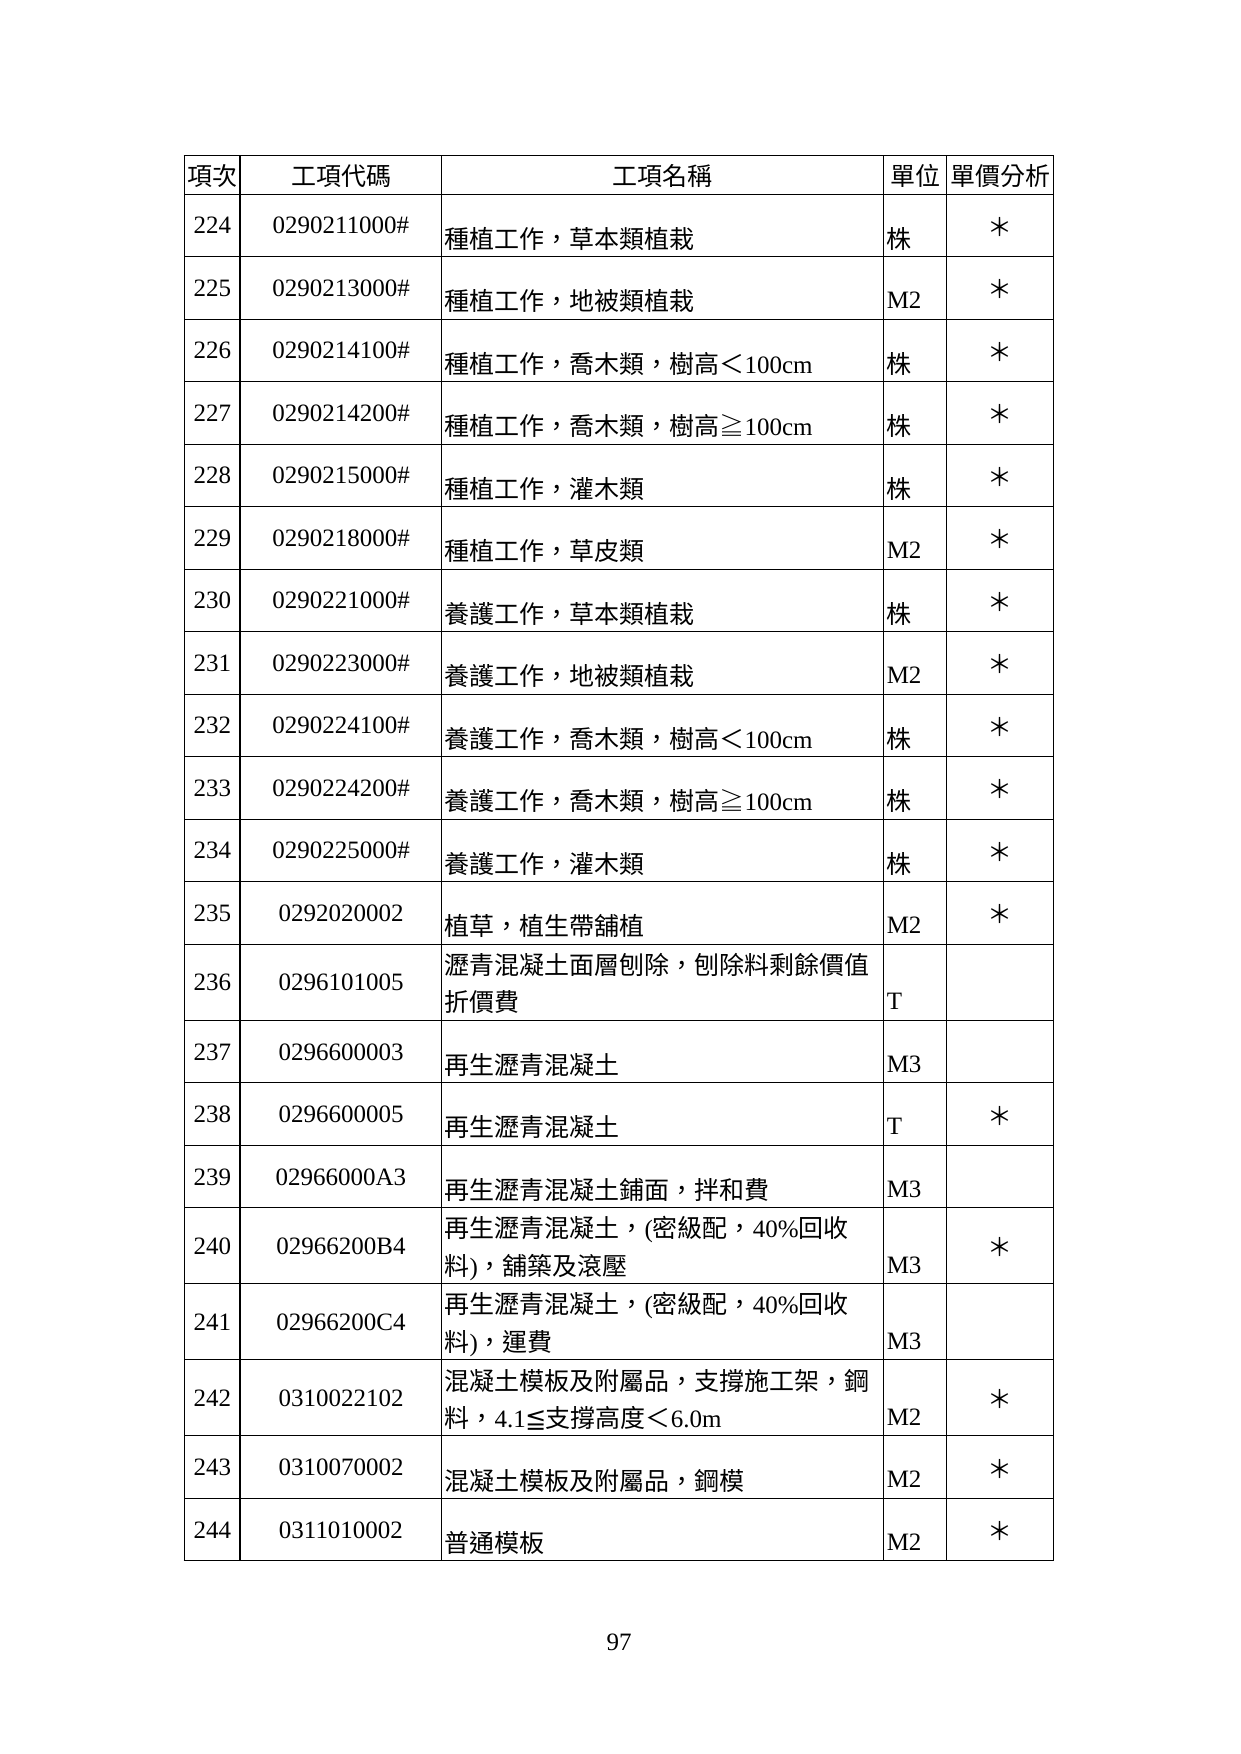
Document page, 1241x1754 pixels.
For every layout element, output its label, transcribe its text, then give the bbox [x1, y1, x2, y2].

table_cell M2 [884, 882, 946, 944]
table_cell ＊ [947, 257, 1053, 319]
table_cell 233 [185, 757, 239, 819]
table_cell 株 [884, 195, 946, 256]
table_header 工項代碼 [241, 156, 441, 194]
table_cell 0290215000# [241, 445, 441, 506]
table_cell 再生瀝青混凝土，(密級配，40%回收料)，運費 [442, 1284, 883, 1359]
table_cell 240 [185, 1208, 239, 1283]
table_cell 株 [884, 382, 946, 444]
table_cell 231 [185, 632, 239, 694]
table_cell T [884, 1083, 946, 1145]
table_cell 養護工作，草本類植栽 [442, 570, 883, 631]
table_cell 株 [884, 820, 946, 881]
table_cell 0290211000# [241, 195, 441, 256]
table_cell ＊ [947, 820, 1053, 881]
table_cell 228 [185, 445, 239, 506]
table_cell 混凝土模板及附屬品，支撐施工架，鋼料，4.1≦支撐高度＜6.0m [442, 1360, 883, 1435]
table_cell T [884, 945, 946, 1020]
table_cell ＊ [947, 382, 1053, 444]
table_cell ＊ [947, 695, 1053, 756]
table_cell 0290224200# [241, 757, 441, 819]
table_cell 232 [185, 695, 239, 756]
table_cell 株 [884, 695, 946, 756]
table_cell ＊ [947, 1499, 1053, 1560]
table_cell 再生瀝青混凝土鋪面，拌和費 [442, 1146, 883, 1207]
table_cell M2 [884, 507, 946, 569]
table_header 項次 [185, 156, 239, 194]
table_cell 234 [185, 820, 239, 881]
table_cell 243 [185, 1436, 239, 1498]
table_cell 226 [185, 320, 239, 381]
table_cell M2 [884, 257, 946, 319]
table_cell 229 [185, 507, 239, 569]
table_cell ＊ [947, 882, 1053, 944]
table_cell 225 [185, 257, 239, 319]
table_cell 0290224100# [241, 695, 441, 756]
table_cell 238 [185, 1083, 239, 1145]
table_cell ＊ [947, 570, 1053, 631]
table_cell 236 [185, 945, 239, 1020]
table_cell 241 [185, 1284, 239, 1359]
table_cell 養護工作，喬木類，樹高＜100cm [442, 695, 883, 756]
table_cell 種植工作，喬木類，樹高＜100cm [442, 320, 883, 381]
table_header 工項名稱 [442, 156, 883, 194]
table_cell 種植工作，喬木類，樹高≧100cm [442, 382, 883, 444]
table_cell [947, 1021, 1053, 1082]
table_cell [947, 945, 1053, 1020]
table_cell ＊ [947, 632, 1053, 694]
table_cell 0290221000# [241, 570, 441, 631]
table_cell ＊ [947, 195, 1053, 256]
table_cell 株 [884, 570, 946, 631]
table_cell 種植工作，地被類植栽 [442, 257, 883, 319]
table_cell 養護工作，喬木類，樹高≧100cm [442, 757, 883, 819]
table_cell 0290225000# [241, 820, 441, 881]
table_header 單位 [884, 156, 946, 194]
table_cell ＊ [947, 1083, 1053, 1145]
table_cell 再生瀝青混凝土 [442, 1083, 883, 1145]
table_header 單價分析 [947, 156, 1053, 194]
table_cell 養護工作，地被類植栽 [442, 632, 883, 694]
table_cell [947, 1284, 1053, 1359]
table_cell M3 [884, 1021, 946, 1082]
table_cell 0290218000# [241, 507, 441, 569]
table_cell 0290213000# [241, 257, 441, 319]
table_cell 0310022102 [241, 1360, 441, 1435]
table_cell 瀝青混凝土面層刨除，刨除料剩餘價值折價費 [442, 945, 883, 1020]
table_cell M3 [884, 1208, 946, 1283]
table_cell M2 [884, 1360, 946, 1435]
table_cell 養護工作，灌木類 [442, 820, 883, 881]
table_cell M3 [884, 1284, 946, 1359]
table_cell M2 [884, 1436, 946, 1498]
table_cell ＊ [947, 507, 1053, 569]
table_cell 237 [185, 1021, 239, 1082]
table_cell M2 [884, 632, 946, 694]
table_cell 種植工作，草皮類 [442, 507, 883, 569]
table_cell 普通模板 [442, 1499, 883, 1560]
table_cell 02966200B4 [241, 1208, 441, 1283]
table_cell [947, 1146, 1053, 1207]
table_cell 235 [185, 882, 239, 944]
table_cell 種植工作，草本類植栽 [442, 195, 883, 256]
table_cell 種植工作，灌木類 [442, 445, 883, 506]
table_cell 株 [884, 757, 946, 819]
table_cell 224 [185, 195, 239, 256]
table_cell 230 [185, 570, 239, 631]
table_cell 239 [185, 1146, 239, 1207]
table_cell 0296600003 [241, 1021, 441, 1082]
table_cell 植草，植生帶舖植 [442, 882, 883, 944]
table_cell 0311010002 [241, 1499, 441, 1560]
table_cell 0296101005 [241, 945, 441, 1020]
table_cell 再生瀝青混凝土，(密級配，40%回收料)，舖築及滾壓 [442, 1208, 883, 1283]
table_cell 株 [884, 445, 946, 506]
table_cell 02966000A3 [241, 1146, 441, 1207]
table_cell ＊ [947, 1208, 1053, 1283]
table_cell M3 [884, 1146, 946, 1207]
table_cell ＊ [947, 1360, 1053, 1435]
table_cell 0290223000# [241, 632, 441, 694]
table_cell 02966200C4 [241, 1284, 441, 1359]
table_cell 再生瀝青混凝土 [442, 1021, 883, 1082]
table_cell 242 [185, 1360, 239, 1435]
table_cell ＊ [947, 445, 1053, 506]
table_cell 0290214100# [241, 320, 441, 381]
table_cell ＊ [947, 757, 1053, 819]
table_cell 227 [185, 382, 239, 444]
table_cell 株 [884, 320, 946, 381]
table_cell 0292020002 [241, 882, 441, 944]
table_cell ＊ [947, 1436, 1053, 1498]
table_cell 0296600005 [241, 1083, 441, 1145]
table_cell 0310070002 [241, 1436, 441, 1498]
table_cell 0290214200# [241, 382, 441, 444]
table_cell 混凝土模板及附屬品，鋼模 [442, 1436, 883, 1498]
table_cell 244 [185, 1499, 239, 1560]
table_cell ＊ [947, 320, 1053, 381]
table_cell M2 [884, 1499, 946, 1560]
